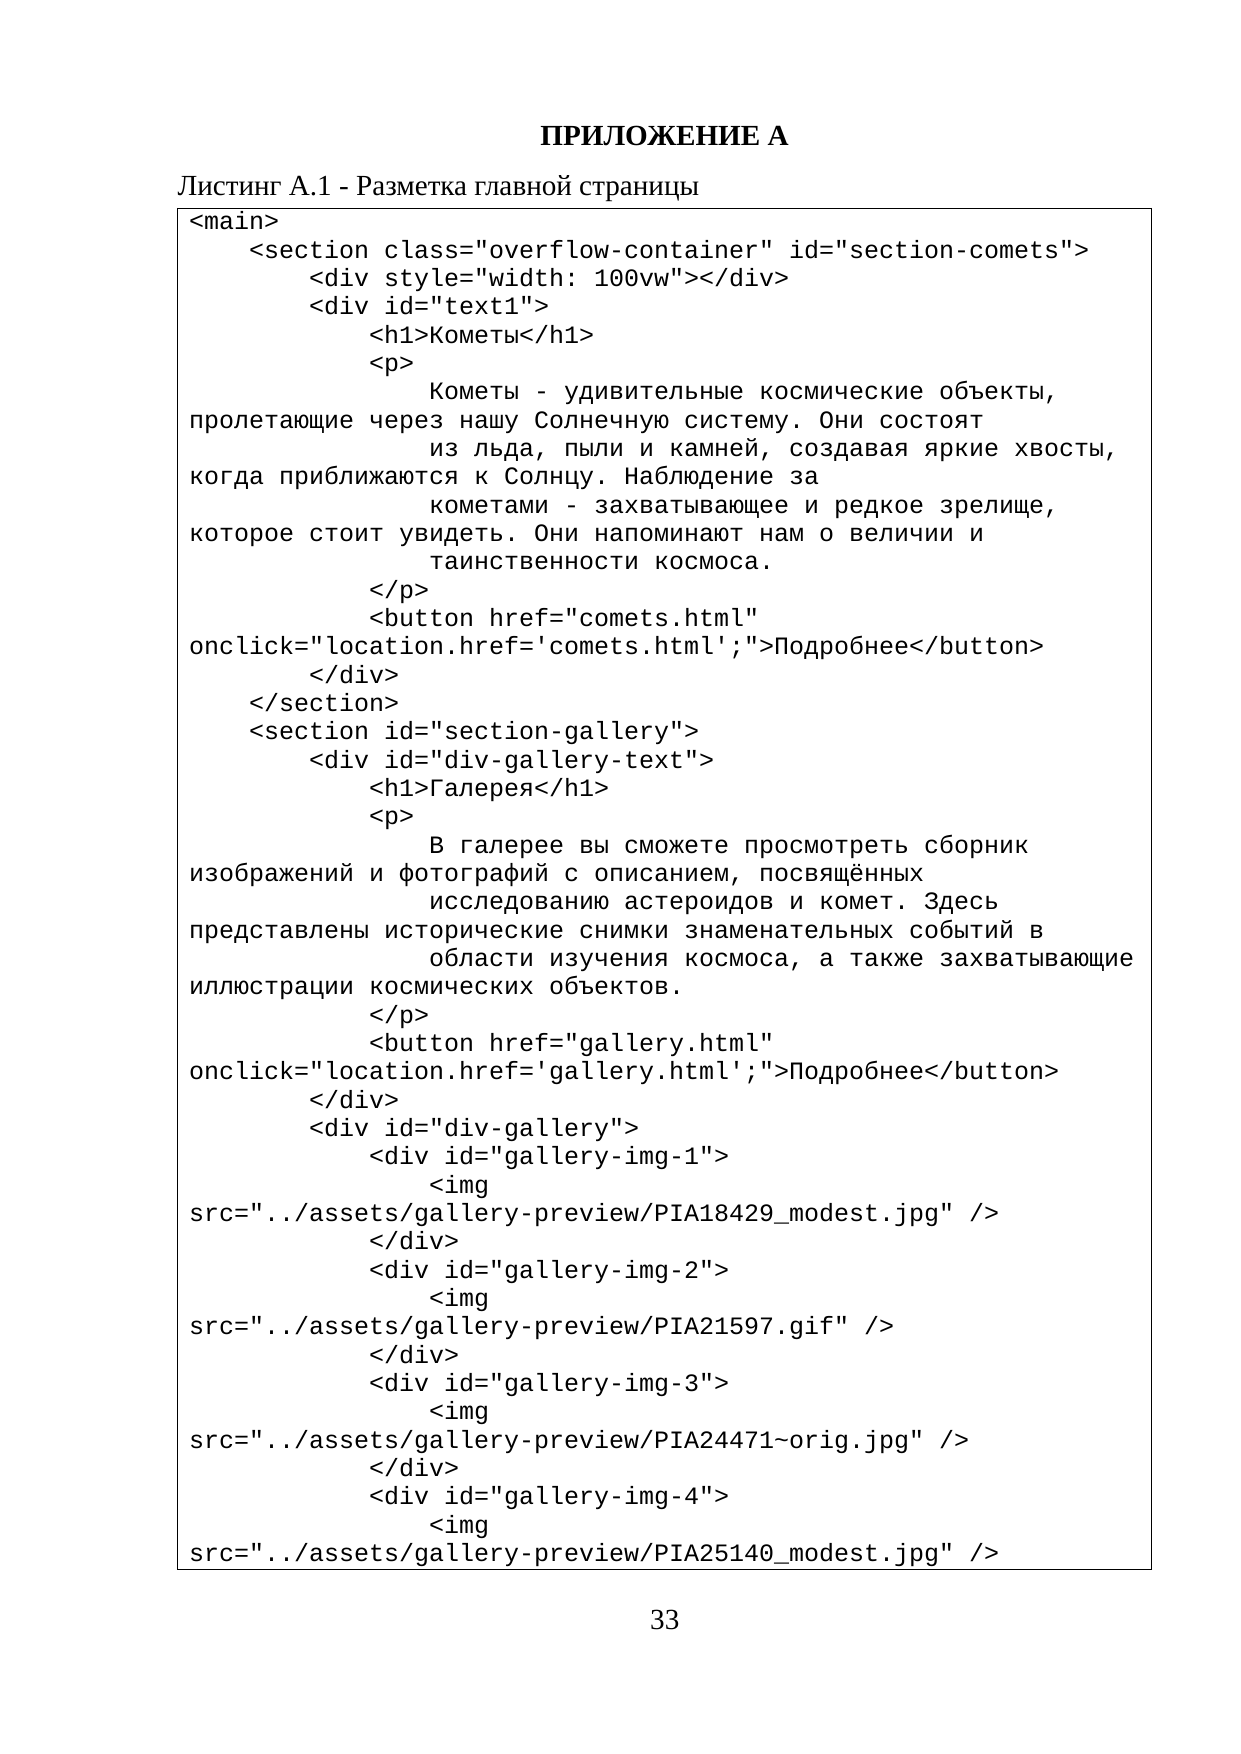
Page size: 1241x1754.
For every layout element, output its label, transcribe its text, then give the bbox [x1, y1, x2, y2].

text Листинг A.1 - Разметка главной страницы [177, 168, 1152, 202]
subtitle ПРИЛОЖЕНИЕ А [177, 118, 1152, 152]
table_header <main> <section class="overflow-container" id="section-comets"> <div style="width: 100vw"></div> <div id="text1"> <h1>Кометы</h1> <p> Кометы - удивительные космические объекты, пролетающие через нашу Солнечную систему. Они состоят из льда, пыли и камней, создавая яркие хвосты, когда приближаются к Солнцу. Наблюдение за кометами - захватывающее и редкое зрелище, которое стоит увидеть. Они напоминают нам о величии и таинственности космоса. </p> <button href="comets.html" onclick="location.href='comets.html';">Подробнее</button> </div> </section> <section id="section-gallery"> <div id="div-gallery-text"> <h1>Галерея</h1> <p> В галерее вы сможете просмотреть сборник изображений и фотографий с описанием, посвящённых исследованию астероидов и комет. Здесь представлены исторические снимки знаменательных событий в области изучения космоса, а также захватывающие иллюстрации космических объектов. </p> <button href="gallery.html" onclick="location.href='gallery.html';">Подробнее</button> </div> <div id="div-gallery"> <div id="gallery-img-1"> <img src="../assets/gallery-preview/PIA18429_modest.jpg" /> </div> <div id="gallery-img-2"> <img src="../assets/gallery-preview/PIA21597.gif" /> </div> <div id="gallery-img-3"> <img src="../assets/gallery-preview/PIA24471~orig.jpg" /> </div> <div id="gallery-img-4"> <img src="../assets/gallery-preview/PIA25140_modest.jpg" /> [178, 209, 1151, 1569]
